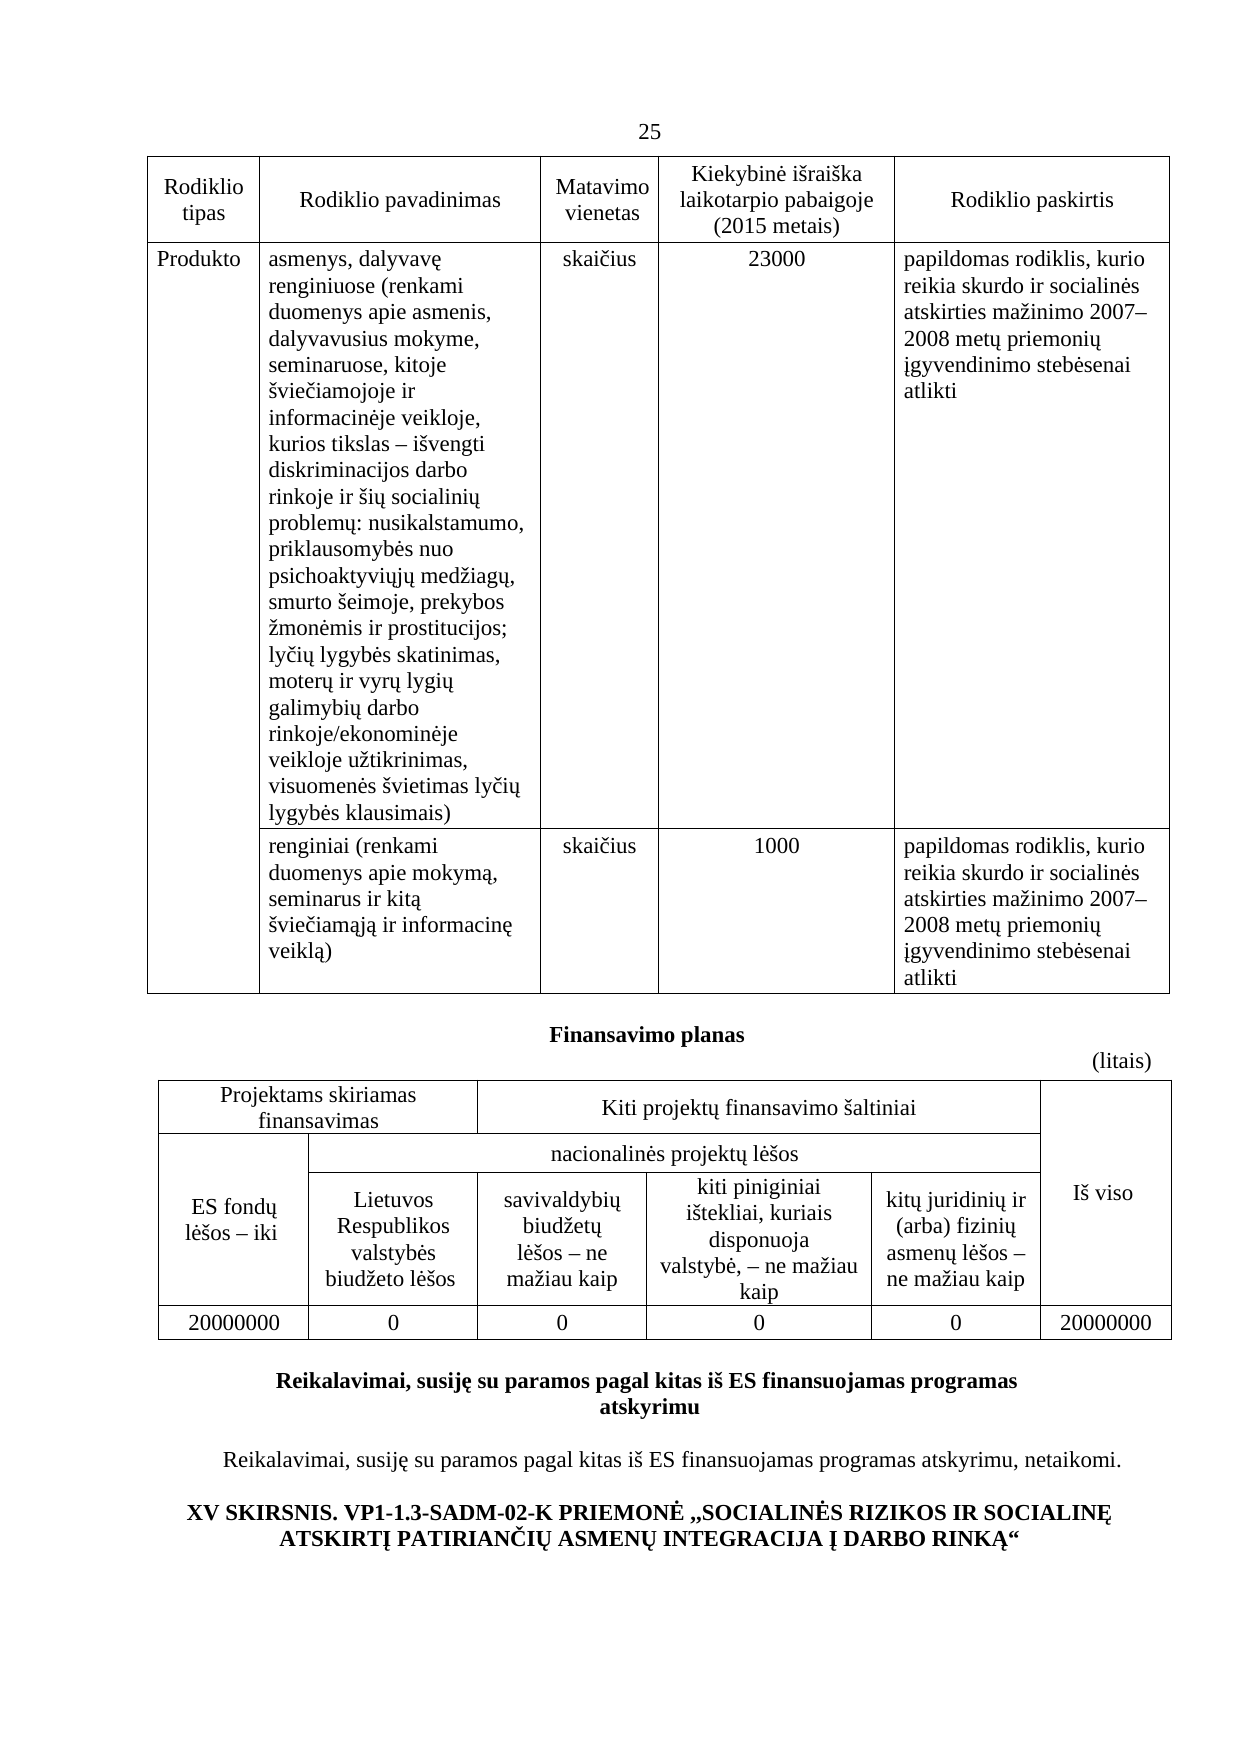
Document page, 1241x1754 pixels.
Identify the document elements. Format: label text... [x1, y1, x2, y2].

table_cell asmenys, dalyvavę renginiuose (renkami duomenys apie asmenis, dalyvavusius mokyme, seminaruose, kitoje šviečiamojoje ir informacinėje veikloje, kurios tikslas – išvengti diskriminacijos darbo rinkoje ir šių socialinių problemų: nusikalstamumo, priklausomybės nuo psichoaktyviųjų medžiagų, smurto šeimoje, prekybos žmonėmis ir prostitucijos; lyčių lygybės skatinimas, moterų ir vyrų lygių galimybių darbo rinkoje/ekonominėje veikloje užtikrinimas, visuomenės švietimas lyčių lygybės klausimais) [260, 243, 540, 828]
text Finansavimo planas [148, 1021, 1152, 1047]
table_cell papildomas rodiklis, kurio reikia skurdo ir socialinės atskirties mažinimo 2007–2008 metų priemonių įgyvendinimo stebėsenai atlikti [895, 243, 1169, 828]
table_cell Produkto [148, 243, 259, 993]
table_cell papildomas rodiklis, kurio reikia skurdo ir socialinės atskirties mažinimo 2007–2008 metų priemonių įgyvendinimo stebėsenai atlikti [895, 829, 1169, 993]
table_cell skaičius [541, 829, 658, 993]
table_cell 23000 [659, 243, 894, 828]
table_cell renginiai (renkami duomenys apie mokymą, seminarus ir kitą šviečiamąją ir informacinę veiklą) [260, 829, 540, 993]
table_cell 0 [647, 1306, 871, 1339]
table_header Iš viso [1041, 1081, 1171, 1305]
subtitle XV SKIRSNIS. VP1-1.3-SADM-02-K PRIEMONĖ ,,SOCIALINĖS RIZIKOS IR SOCIALINĘ ATSKIRTĮ PATIRIANČIŲ ASMENŲ INTEGRACIJA Į DARBO RINKĄ“ [148, 1498, 1152, 1551]
table_cell kiti piniginiai ištekliai, kuriais disponuoja valstybė, – ne mažiau kaip [647, 1173, 871, 1305]
text Reikalavimai, susiję su paramos pagal kitas iš ES finansuojamas programas atskyrimu, netaikomi. [148, 1446, 1152, 1472]
table_header Rodiklio pavadinimas [260, 157, 540, 242]
table_cell ES fondų lėšos – iki [159, 1134, 308, 1305]
table_cell 0 [309, 1306, 477, 1339]
table_cell kitų juridinių ir (arba) fizinių asmenų lėšos – ne mažiau kaip [872, 1173, 1040, 1305]
table_cell 1000 [659, 829, 894, 993]
table_cell nacionalinės projektų lėšos [309, 1134, 1040, 1172]
table_cell 0 [872, 1306, 1040, 1339]
table_cell Lietuvos Respublikos valstybės biudžeto lėšos [309, 1173, 477, 1305]
table_cell 0 [478, 1306, 646, 1339]
table_cell 20000000 [1041, 1306, 1171, 1339]
table_cell skaičius [541, 243, 658, 828]
table_header Matavimo vienetas [541, 157, 658, 242]
table_cell savivaldybių biudžetų lėšos – ne mažiau kaip [478, 1173, 646, 1305]
table_header Rodiklio paskirtis [895, 157, 1169, 242]
text Reikalavimai, susiję su paramos pagal kitas iš ES finansuojamas programas atskyrimu [148, 1367, 1152, 1419]
table_header Kiti projektų finansavimo šaltiniai [478, 1081, 1040, 1133]
table_header Projektams skiriamas finansavimas [159, 1081, 477, 1133]
table_header Kiekybinė išraiška laikotarpio pabaigoje (2015 metais) [659, 157, 894, 242]
table_cell 20000000 [159, 1306, 308, 1339]
text (litais) [148, 1047, 1152, 1073]
table_header Rodiklio tipas [148, 157, 259, 242]
